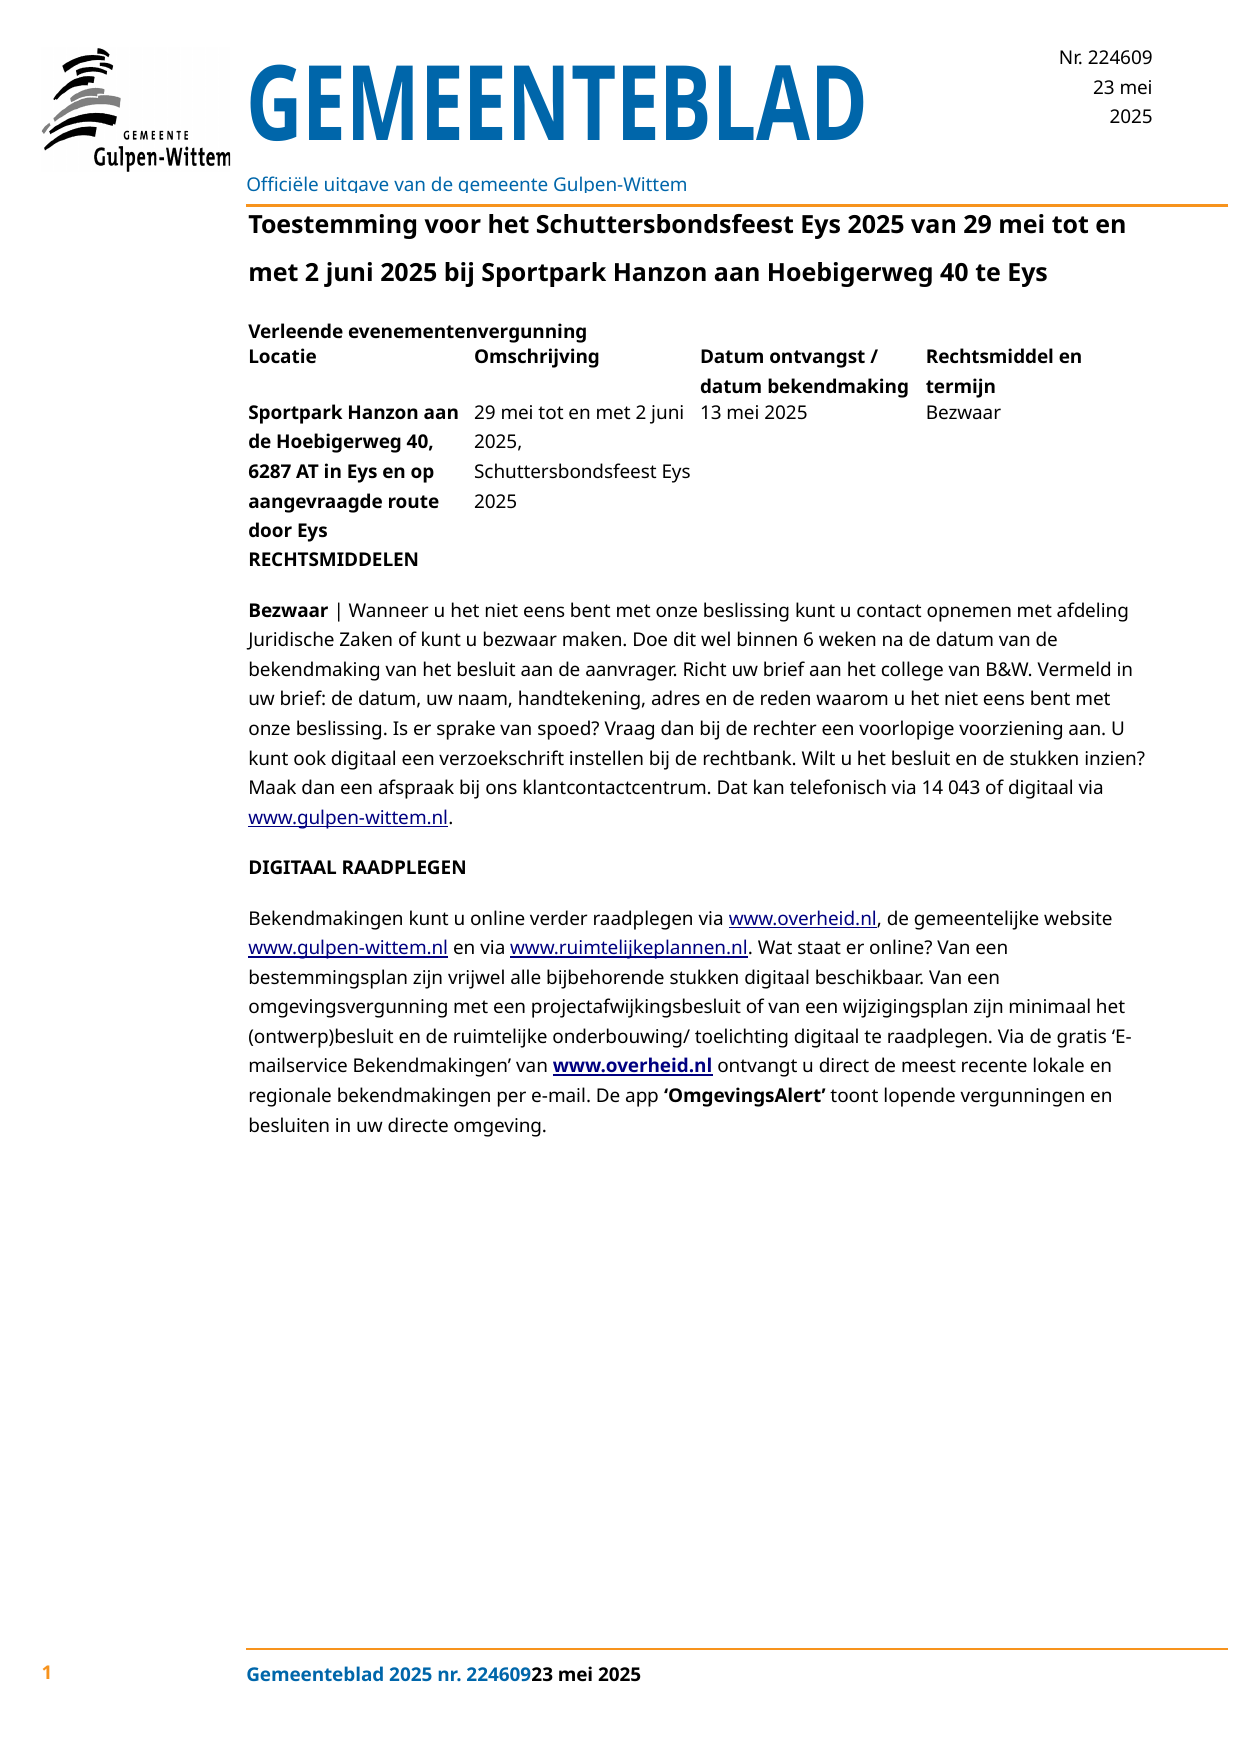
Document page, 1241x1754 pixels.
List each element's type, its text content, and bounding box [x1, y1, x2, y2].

table_cell Locatie [248, 344, 474, 399]
text Bezwaar | Wanneer u het niet eens bent met onze beslissing kunt u contact opnemen met afdeling Juridische Zaken of kunt u bezwaar maken. Doe dit wel binnen 6 weken na de datum van de bekendmaking van het besluit aan de aanvrager. Richt uw brief aan het college van B&W. Vermeld in uw brief: de datum, uw naam, handtekening, adres en de reden waarom u het niet eens bent met onze beslissing. Is er sprake van spoed? Vraag dan bij de rechter een voorlopige voorziening aan. U kunt ook digitaal een verzoekschrift instellen bij de rechtbank. Wilt u het besluit en de stukken inzien? Maak dan een afspraak bij ons klantcontactcentrum. Dat kan telefonisch via 14 043 of digitaal via www.gulpen-wittem.nl. [248, 597, 1152, 829]
table_cell Sportpark Hanzon aan de Hoebigerweg 40, 6287 AT in Eys en op aangevraagde route door Eys [248, 399, 474, 543]
table_cell Omschrijving [474, 344, 700, 399]
table_header Verleende evenementenvergunning [248, 318, 1152, 344]
table_cell Bezwaar [926, 399, 1152, 543]
table_cell 13 mei 2025 [700, 399, 926, 543]
table_cell Datum ontvangst / datum bekendmaking [700, 344, 926, 399]
text Toestemming voor het Schuttersbondsfeest Eys 2025 van 29 mei tot en met 2 juni 2025 bij Sportpark Hanzon aan Hoebigerweg 40 te Eys [248, 207, 1152, 288]
picture [41, 47, 231, 172]
text RECHTSMIDDELEN [248, 546, 1152, 572]
table_cell 29 mei tot en met 2 juni 2025, Schuttersbondsfeest Eys 2025 [474, 399, 700, 543]
table_cell Rechtsmiddel en termijn [926, 344, 1152, 399]
text DIGITAAL RAADPLEGEN [248, 854, 1152, 880]
text Bekendmakingen kunt u online verder raadplegen via www.overheid.nl, de gemeentelijke website www.gulpen-wittem.nl en via www.ruimtelijkeplannen.nl. Wat staat er online? Van een bestemmingsplan zijn vrijwel alle bijbehorende stukken digitaal beschikbaar. Van een omgevingsvergunning met een projectafwijkingsbesluit of van een wijzigingsplan zijn minimaal het (ontwerp)besluit en de ruimtelijke onderbouwing/ toelichting digitaal te raadplegen. Via de gratis ‘E-mailservice Bekendmakingen’ van www.overheid.nl ontvangt u direct de meest recente lokale en regionale bekendmakingen per e-mail. De app ‘OmgevingsAlert’ toont lopende vergunningen en besluiten in uw directe omgeving. [248, 905, 1152, 1137]
